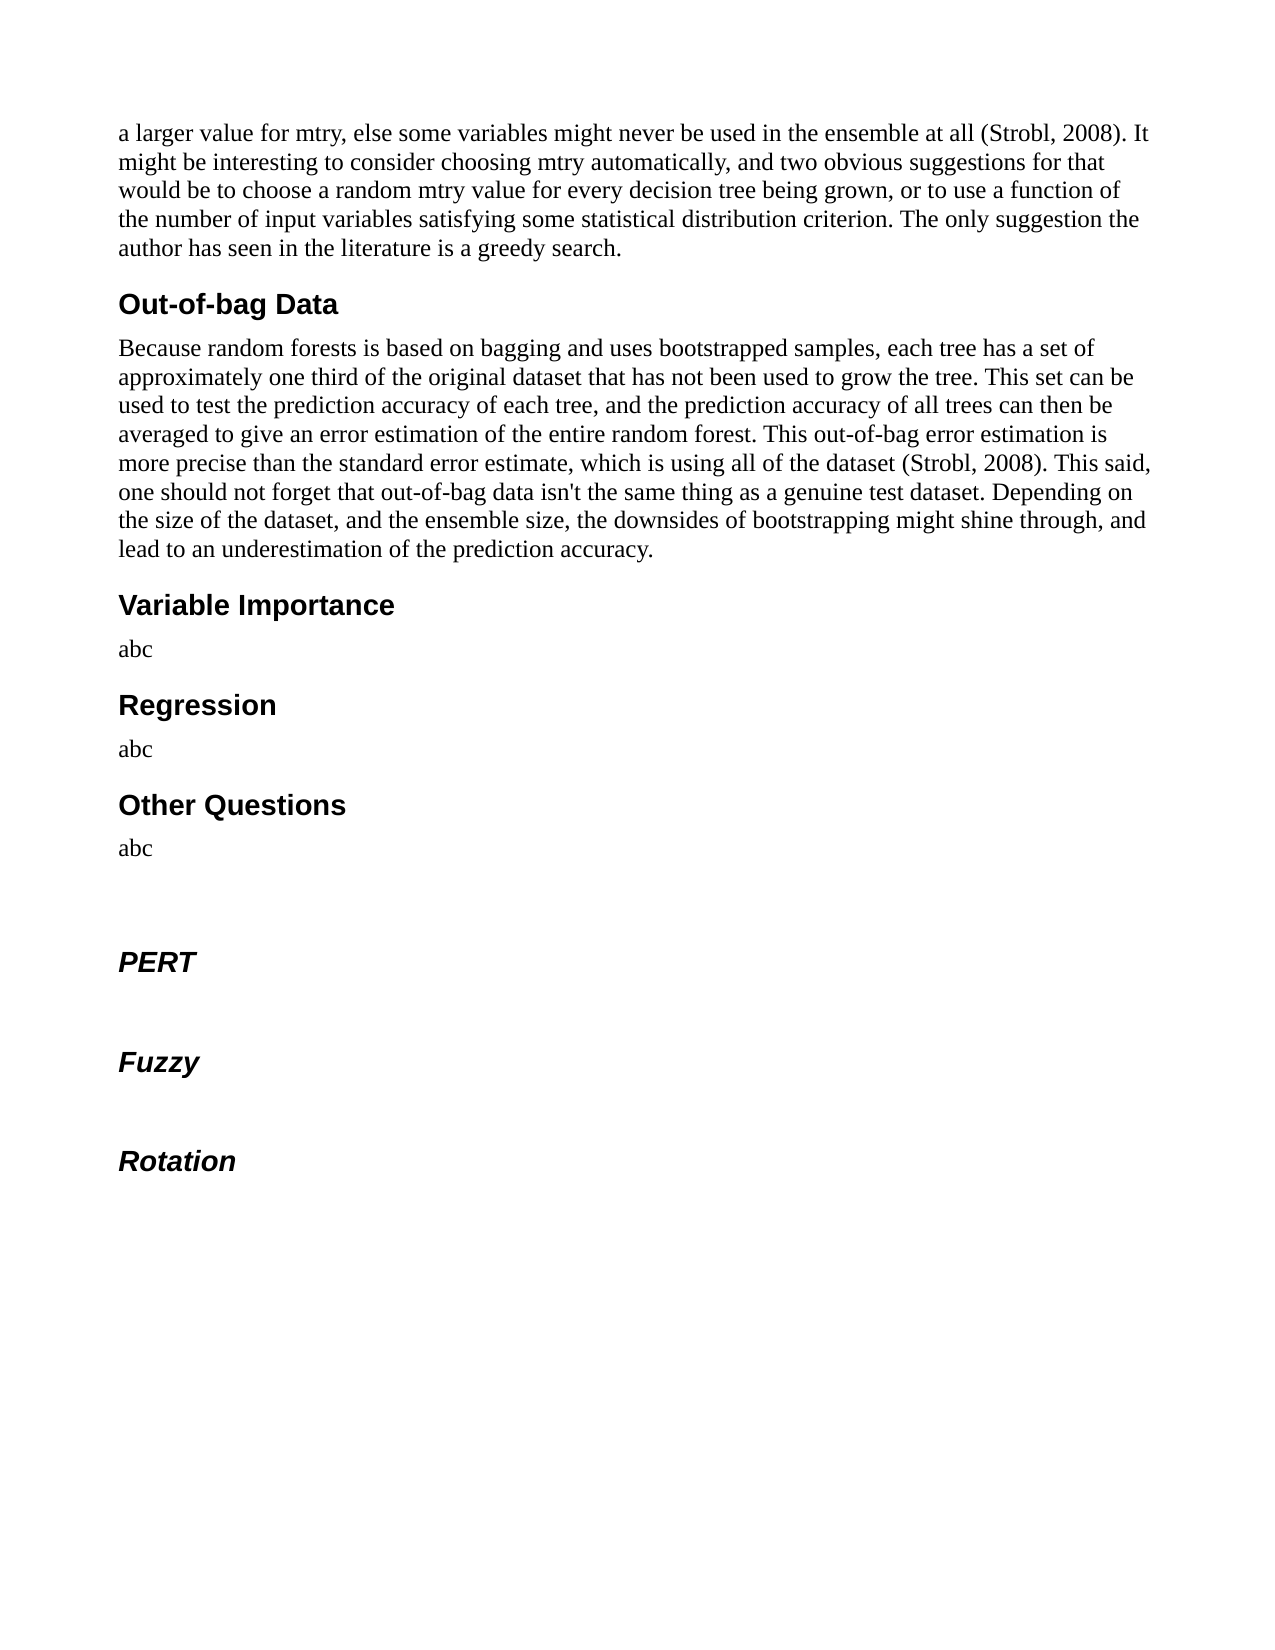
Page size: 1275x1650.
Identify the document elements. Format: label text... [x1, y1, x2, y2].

subtitle Rotation [118, 1144, 1157, 1178]
subtitle Fuzzy [118, 1044, 1157, 1078]
text abc [118, 833, 1157, 862]
subtitle Other Questions [118, 787, 1157, 821]
subtitle PERT [118, 945, 1157, 978]
subtitle Variable Importance [118, 588, 1157, 621]
text a larger value for mtry, else some variables might never be used in the ensemble at all (Strobl, 2008). It might be interesting to consider choosing mtry automatically, and two obvious suggestions for that would be to choose a random mtry value for every decision tree being grown, or to use a function of the number of input variables satisfying some statistical distribution criterion. The only suggestion the author has seen in the literature is a greedy search. [118, 118, 1157, 262]
text Because random forests is based on bagging and uses bootstrapped samples, each tree has a set of approximately one third of the original dataset that has not been used to grow the tree. This set can be used to test the prediction accuracy of each tree, and the prediction accuracy of all trees can then be averaged to give an error estimation of the entire random forest. This out-of-bag error estimation is more precise than the standard error estimate, which is using all of the dataset (Strobl, 2008). This said, one should not forget that out-of-bag data isn't the same thing as a genuine test dataset. Depending on the size of the dataset, and the ensemble size, the downsides of bootstrapping might shine through, and lead to an underestimation of the prediction accuracy. [118, 333, 1157, 563]
subtitle Regression [118, 688, 1157, 721]
text abc [118, 634, 1157, 663]
text abc [118, 734, 1157, 762]
subtitle Out-of-bag Data [118, 287, 1157, 320]
